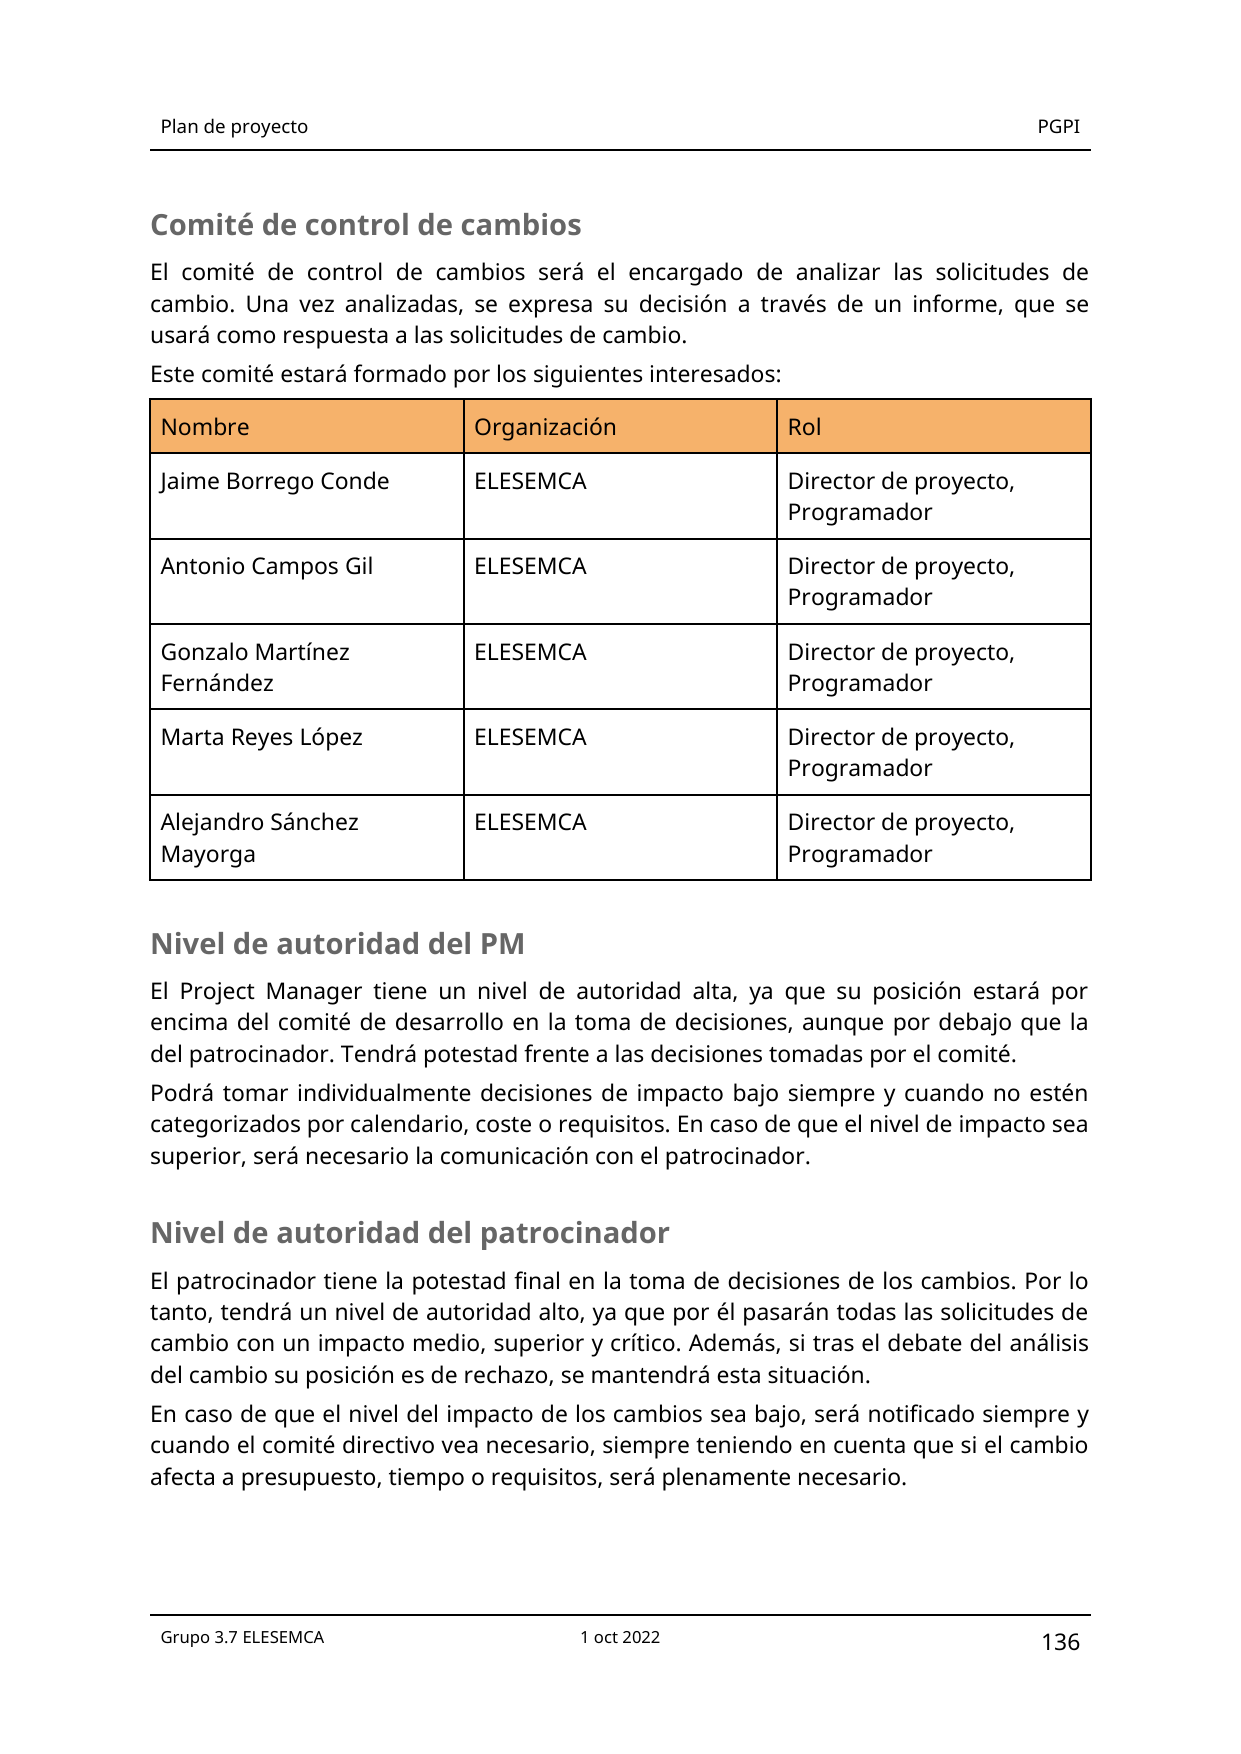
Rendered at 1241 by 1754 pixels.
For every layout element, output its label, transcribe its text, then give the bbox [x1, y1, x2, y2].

table_header Rol [778, 400, 1090, 452]
subtitle Nivel de autoridad del PM [150, 923, 1090, 963]
table_cell Gonzalo Martínez Fernández [151, 625, 463, 708]
table_cell Director de proyecto, Programador [778, 710, 1090, 794]
table_cell Marta Reyes López [151, 710, 463, 794]
table_cell ELESEMCA [465, 454, 776, 537]
table_header Nombre [151, 400, 463, 452]
table_cell Antonio Campos Gil [151, 540, 463, 623]
table_cell ELESEMCA [465, 796, 776, 879]
table_cell Director de proyecto, Programador [778, 540, 1090, 623]
text El comité de control de cambios será el encargado de analizar las solicitudes de cambio. Una vez analizadas, se expresa su decisión a través de un informe, que se usará como respuesta a las solicitudes de cambio. [150, 256, 1090, 350]
table_header Organización [465, 400, 776, 452]
text El Project Manager tiene un nivel de autoridad alta, ya que su posición estará por encima del comité de desarrollo en la toma de decisiones, aunque por debajo que la del patrocinador. Tendrá potestad frente a las decisiones tomadas por el comité. [150, 975, 1090, 1069]
table_cell Director de proyecto, Programador [778, 454, 1090, 537]
table_cell Jaime Borrego Conde [151, 454, 463, 537]
subtitle Comité de control de cambios [150, 204, 1090, 244]
table_cell Director de proyecto, Programador [778, 625, 1090, 708]
text El patrocinador tiene la potestad final en la toma de decisiones de los cambios. Por lo tanto, tendrá un nivel de autoridad alto, ya que por él pasarán todas las solicitudes de cambio con un impacto medio, superior y crítico. Además, si tras el debate del análisis del cambio su posición es de rechazo, se mantendrá esta situación. [150, 1265, 1090, 1390]
subtitle Nivel de autoridad del patrocinador [150, 1213, 1090, 1252]
table_cell Alejandro Sánchez Mayorga [151, 796, 463, 879]
text Este comité estará formado por los siguientes interesados: [150, 358, 1090, 389]
table_cell ELESEMCA [465, 710, 776, 794]
text En caso de que el nivel del impacto de los cambios sea bajo, será notificado siempre y cuando el comité directivo vea necesario, siempre teniendo en cuenta que si el cambio afecta a presupuesto, tiempo o requisitos, será plenamente necesario. [150, 1398, 1090, 1492]
text Podrá tomar individualmente decisiones de impacto bajo siempre y cuando no estén categorizados por calendario, coste o requisitos. En caso de que el nivel de impacto sea superior, será necesario la comunicación con el patrocinador. [150, 1077, 1090, 1171]
table_cell Director de proyecto, Programador [778, 796, 1090, 879]
table_cell ELESEMCA [465, 540, 776, 623]
table_cell ELESEMCA [465, 625, 776, 708]
